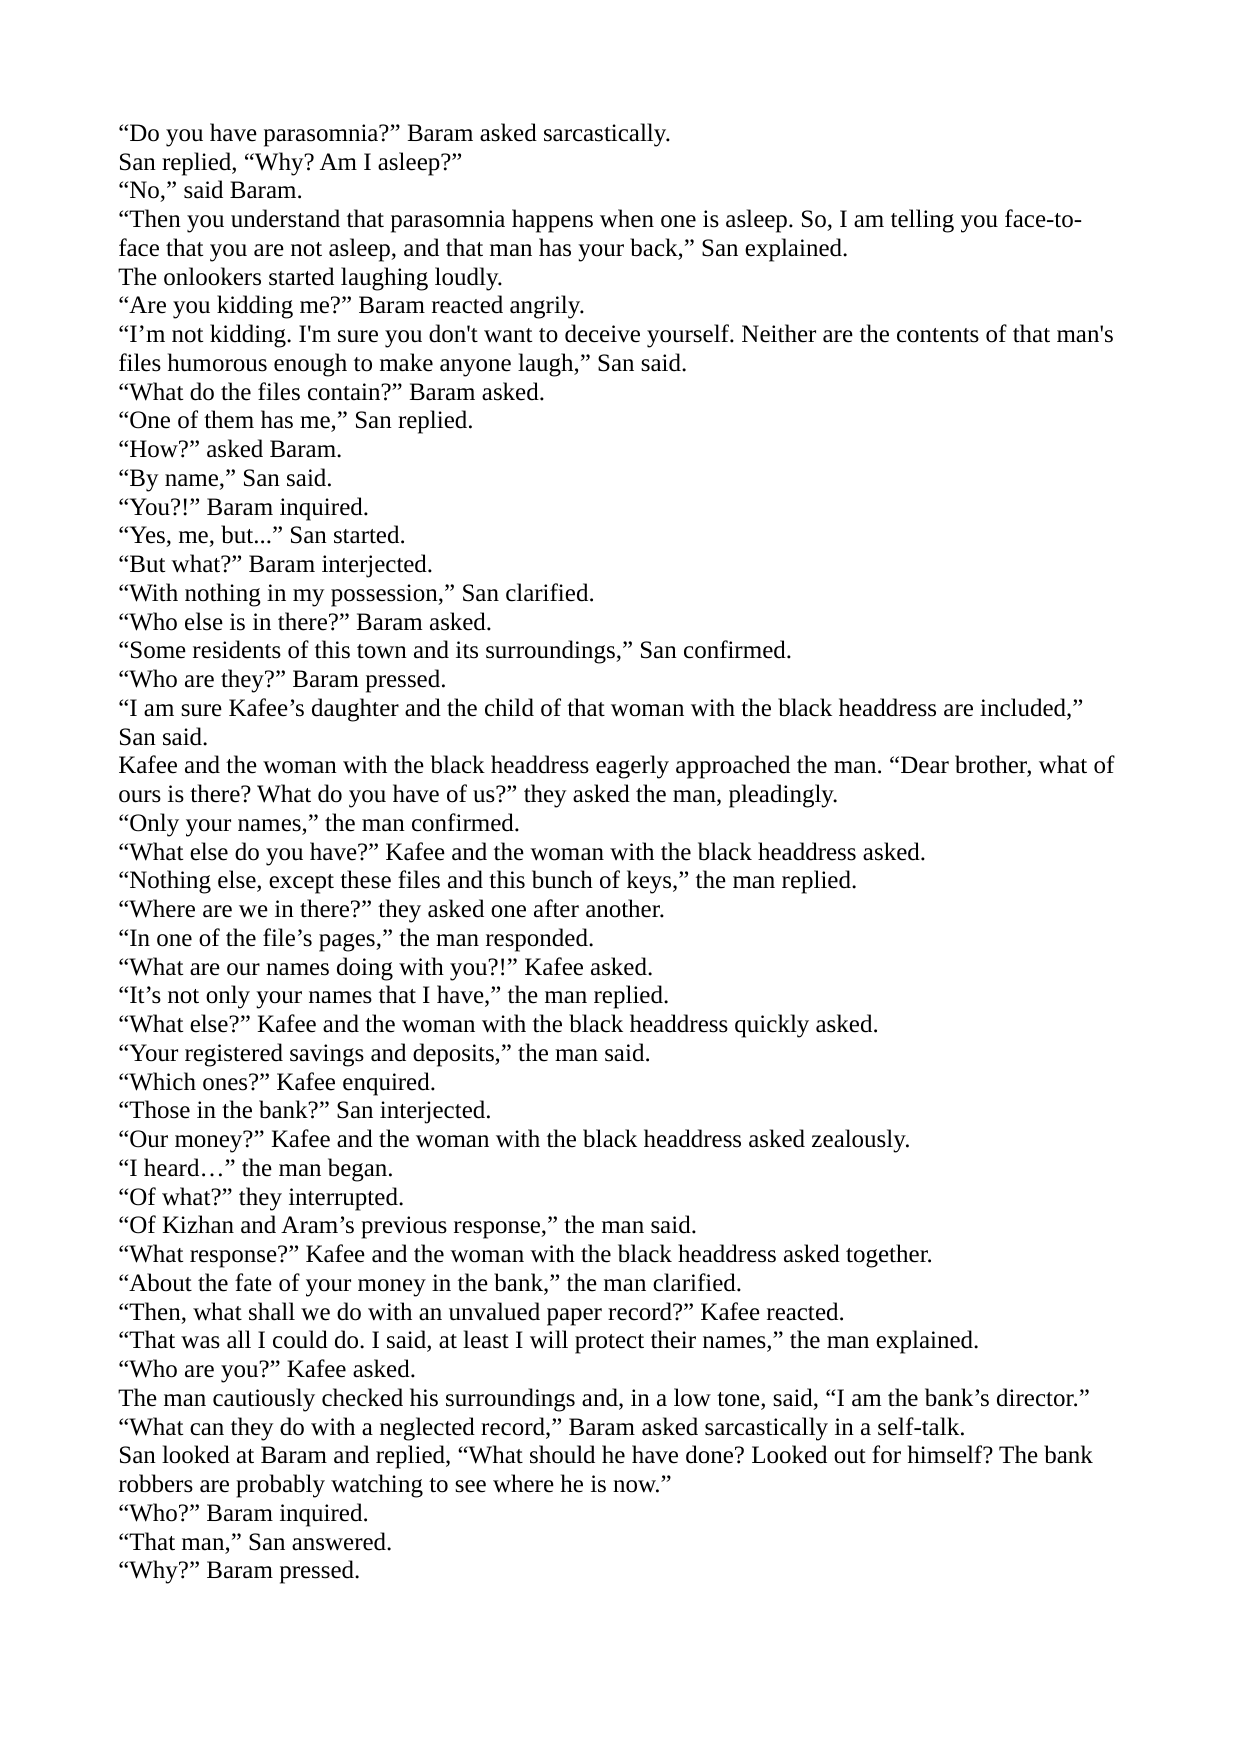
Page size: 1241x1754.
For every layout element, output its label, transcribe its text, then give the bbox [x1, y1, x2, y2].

text “That was all I could do. I said, at least I will protect their names,” the man explained. [118, 1326, 1122, 1354]
text “No,” said Baram. [118, 176, 1122, 204]
text “Who are they?” Baram pressed. [118, 664, 1122, 693]
text “What are our names doing with you?!” Kafee asked. [118, 952, 1122, 981]
text “Only your names,” the man confirmed. [118, 808, 1122, 837]
text “How?” asked Baram. [118, 434, 1122, 463]
text “Are you kidding me?” Baram reacted angrily. [118, 291, 1122, 319]
text The man cautiously checked his surroundings and, in a low tone, said, “I am the bank’s director.” [118, 1383, 1122, 1412]
text The onlookers started laughing loudly. [118, 262, 1122, 291]
text San replied, “Why? Am I asleep?” [118, 147, 1122, 176]
text “I’m not kidding. I'm sure you don't want to deceive yourself. Neither are the contents of that man's files humorous enough to make anyone laugh,” San said. [118, 319, 1122, 377]
text “Which ones?” Kafee enquired. [118, 1067, 1122, 1096]
text “Then you understand that parasomnia happens when one is asleep. So, I am telling you face-to-face that you are not asleep, and that man has your back,” San explained. [118, 204, 1122, 262]
text “Some residents of this town and its surroundings,” San confirmed. [118, 636, 1122, 664]
text “Who else is in there?” Baram asked. [118, 607, 1122, 636]
text “Your registered savings and deposits,” the man said. [118, 1038, 1122, 1067]
text “Where are we in there?” they asked one after another. [118, 894, 1122, 923]
text “Then, what shall we do with an unvalued paper record?” Kafee reacted. [118, 1297, 1122, 1326]
text “Of Kizhan and Aram’s previous response,” the man said. [118, 1211, 1122, 1239]
text “About the fate of your money in the bank,” the man clarified. [118, 1268, 1122, 1297]
text “What response?” Kafee and the woman with the black headdress asked together. [118, 1239, 1122, 1268]
text “Our money?” Kafee and the woman with the black headdress asked zealously. [118, 1124, 1122, 1153]
text “Of what?” they interrupted. [118, 1182, 1122, 1211]
text “Do you have parasomnia?” Baram asked sarcastically. [118, 118, 1122, 147]
text “But what?” Baram interjected. [118, 549, 1122, 578]
text “In one of the file’s pages,” the man responded. [118, 923, 1122, 952]
text Kafee and the woman with the black headdress eagerly approached the man. “Dear brother, what of ours is there? What do you have of us?” they asked the man, pleadingly. [118, 751, 1122, 808]
text “I am sure Kafee’s daughter and the child of that woman with the black headdress are included,” San said. [118, 693, 1122, 751]
text “Nothing else, except these files and this bunch of keys,” the man replied. [118, 866, 1122, 894]
text “Why?” Baram pressed. [118, 1556, 1122, 1584]
text San looked at Baram and replied, “What should he have done? Looked out for himself? The bank robbers are probably watching to see where he is now.” [118, 1441, 1122, 1498]
text “You?!” Baram inquired. [118, 492, 1122, 521]
text “Yes, me, but...” San started. [118, 521, 1122, 549]
text “Who are you?” Kafee asked. [118, 1354, 1122, 1383]
text “Those in the bank?” San interjected. [118, 1096, 1122, 1124]
text “With nothing in my possession,” San clarified. [118, 578, 1122, 607]
text “It’s not only your names that I have,” the man replied. [118, 981, 1122, 1009]
text “What else?” Kafee and the woman with the black headdress quickly asked. [118, 1009, 1122, 1038]
text “By name,” San said. [118, 463, 1122, 492]
text “What else do you have?” Kafee and the woman with the black headdress asked. [118, 837, 1122, 866]
text “That man,” San answered. [118, 1527, 1122, 1556]
text “Who?” Baram inquired. [118, 1498, 1122, 1527]
text “One of them has me,” San replied. [118, 406, 1122, 434]
text “What do the files contain?” Baram asked. [118, 377, 1122, 406]
text “What can they do with a neglected record,” Baram asked sarcastically in a self-talk. [118, 1412, 1122, 1441]
text “I heard…” the man began. [118, 1153, 1122, 1182]
